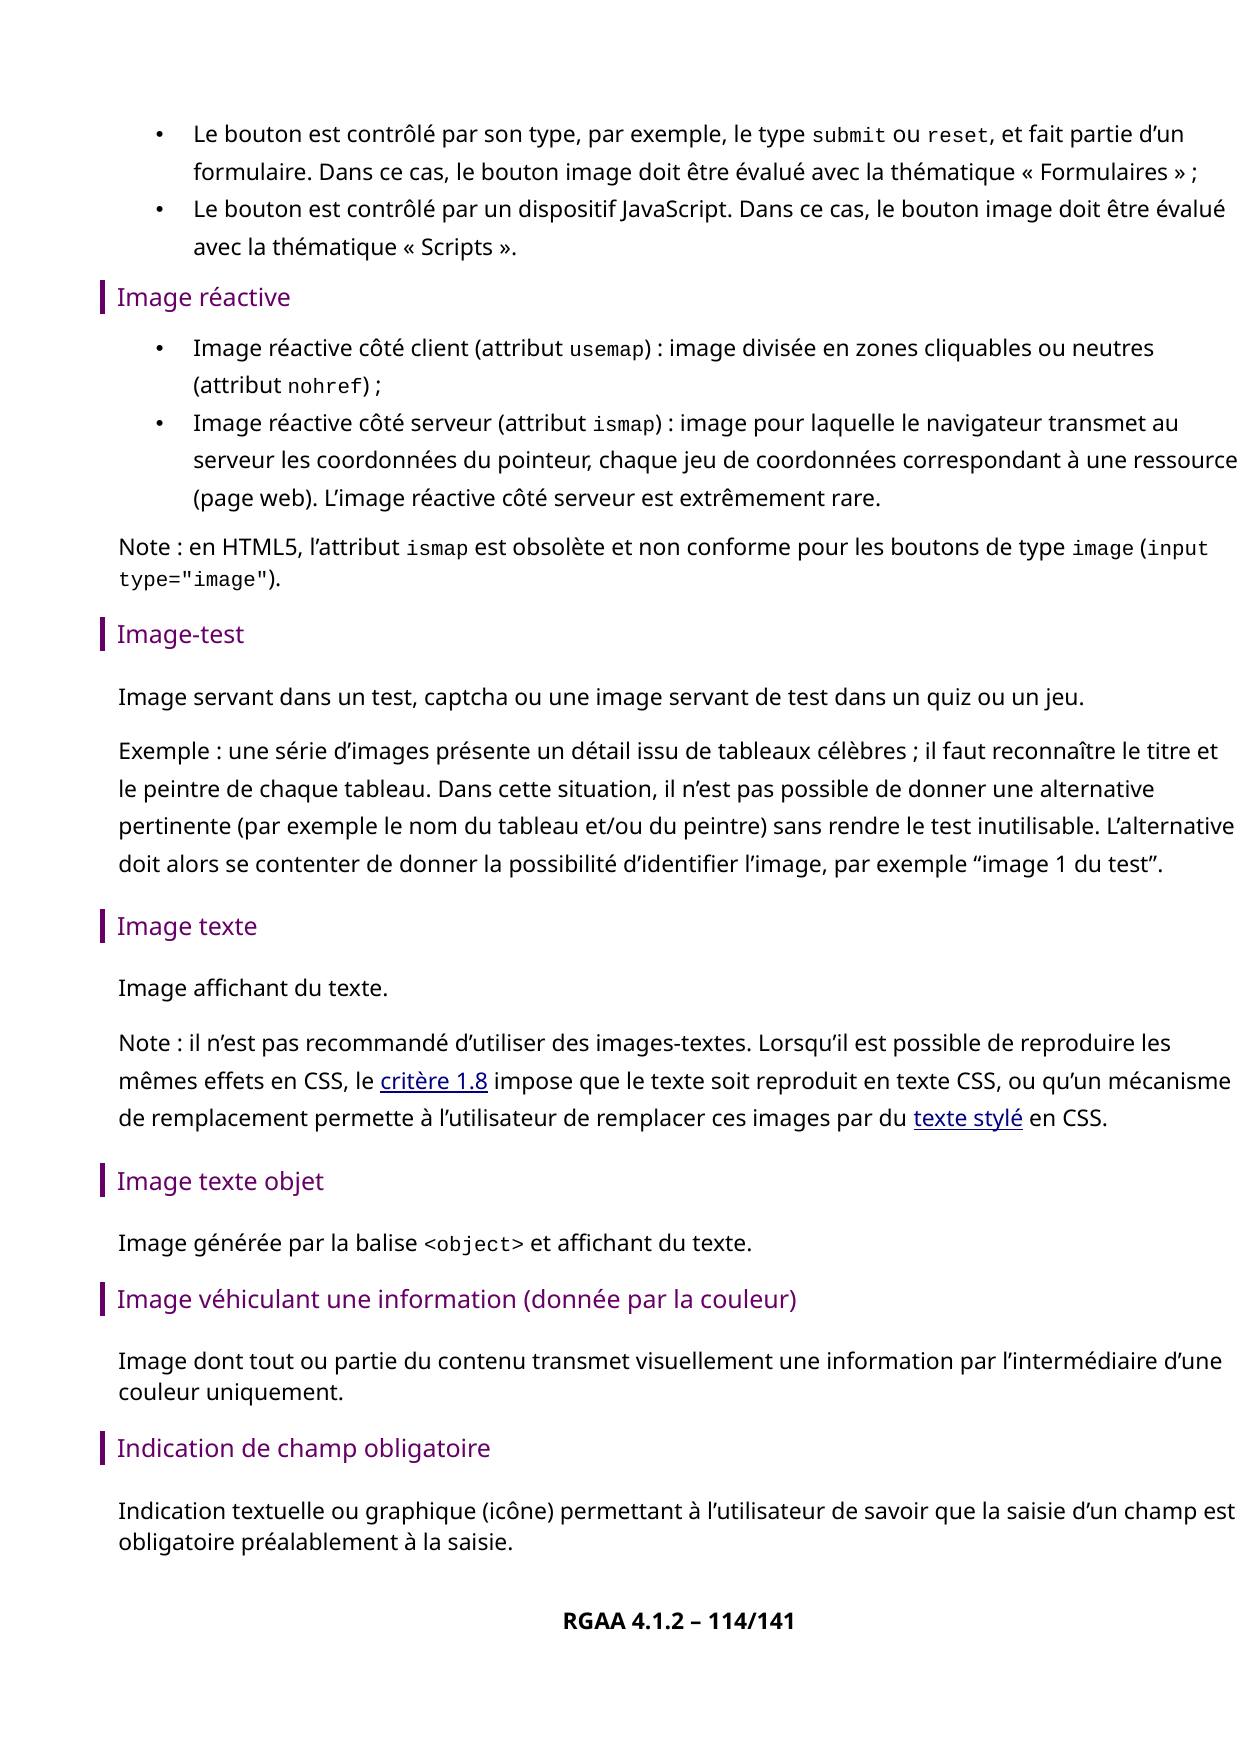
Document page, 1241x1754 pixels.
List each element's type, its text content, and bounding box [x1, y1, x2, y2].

text Image dont tout ou partie du contenu transmet visuellement une information par l’intermédiaire d’une couleur uniquement. [118, 1345, 1240, 1408]
subtitle Image-test [105, 617, 1240, 651]
subtitle Image texte [105, 909, 1240, 943]
list Image réactive côté client (attribut usemap) : image divisée en zones cliquables ou neutres (attribut nohref) ; [156, 332, 1240, 400]
text Indication textuelle ou graphique (icône) permettant à l’utilisateur de savoir que la saisie d’un champ est obligatoire préalablement à la saisie. [118, 1495, 1240, 1557]
subtitle Image véhiculant une information (donnée par la couleur) [105, 1282, 1240, 1316]
subtitle Image texte objet [105, 1163, 1240, 1197]
list Le bouton est contrôlé par un dispositif JavaScript. Dans ce cas, le bouton image doit être évalué avec la thématique « Scripts ». [156, 193, 1240, 262]
subtitle Indication de champ obligatoire [105, 1431, 1240, 1465]
list Le bouton est contrôlé par son type, par exemple, le type submit ou reset, et fait partie d’un formulaire. Dans ce cas, le bouton image doit être évalué avec la thématique « Formulaires » ; [156, 118, 1240, 187]
subtitle Image réactive [105, 280, 1240, 314]
text Image affichant du texte. [118, 972, 1240, 1004]
text Note : en HTML5, l’attribut ismap est obsolète et non conforme pour les boutons de type image (input type="image"). [118, 531, 1240, 593]
text Note : il n’est pas recommandé d’utiliser des images-textes. Lorsqu’il est possible de reproduire les mêmes effets en CSS, le critère 1.8 impose que le texte soit reproduit en texte CSS, ou qu’un mécanisme de remplacement permette à l’utilisateur de remplacer ces images par du texte stylé en CSS. [118, 1027, 1240, 1133]
text Image servant dans un test, captcha ou une image servant de test dans un quiz ou un jeu. [118, 681, 1240, 712]
text Image générée par la balise <object> et affichant du texte. [118, 1227, 1240, 1258]
text Exemple : une série d’images présente un détail issu de tableaux célèbres ; il faut reconnaître le titre et le peintre de chaque tableau. Dans cette situation, il n’est pas possible de donner une alternative pertinente (par exemple le nom du tableau et/ou du peintre) sans rendre le test inutilisable. L’alternative doit alors se contenter de donner la possibilité d’identifier l’image, par exemple “image 1 du test”. [118, 735, 1240, 879]
list Image réactive côté serveur (attribut ismap) : image pour laquelle le navigateur transmet au serveur les coordonnées du pointeur, chaque jeu de coordonnées correspondant à une ressource (page web). L’image réactive côté serveur est extrêmement rare. [156, 407, 1240, 513]
